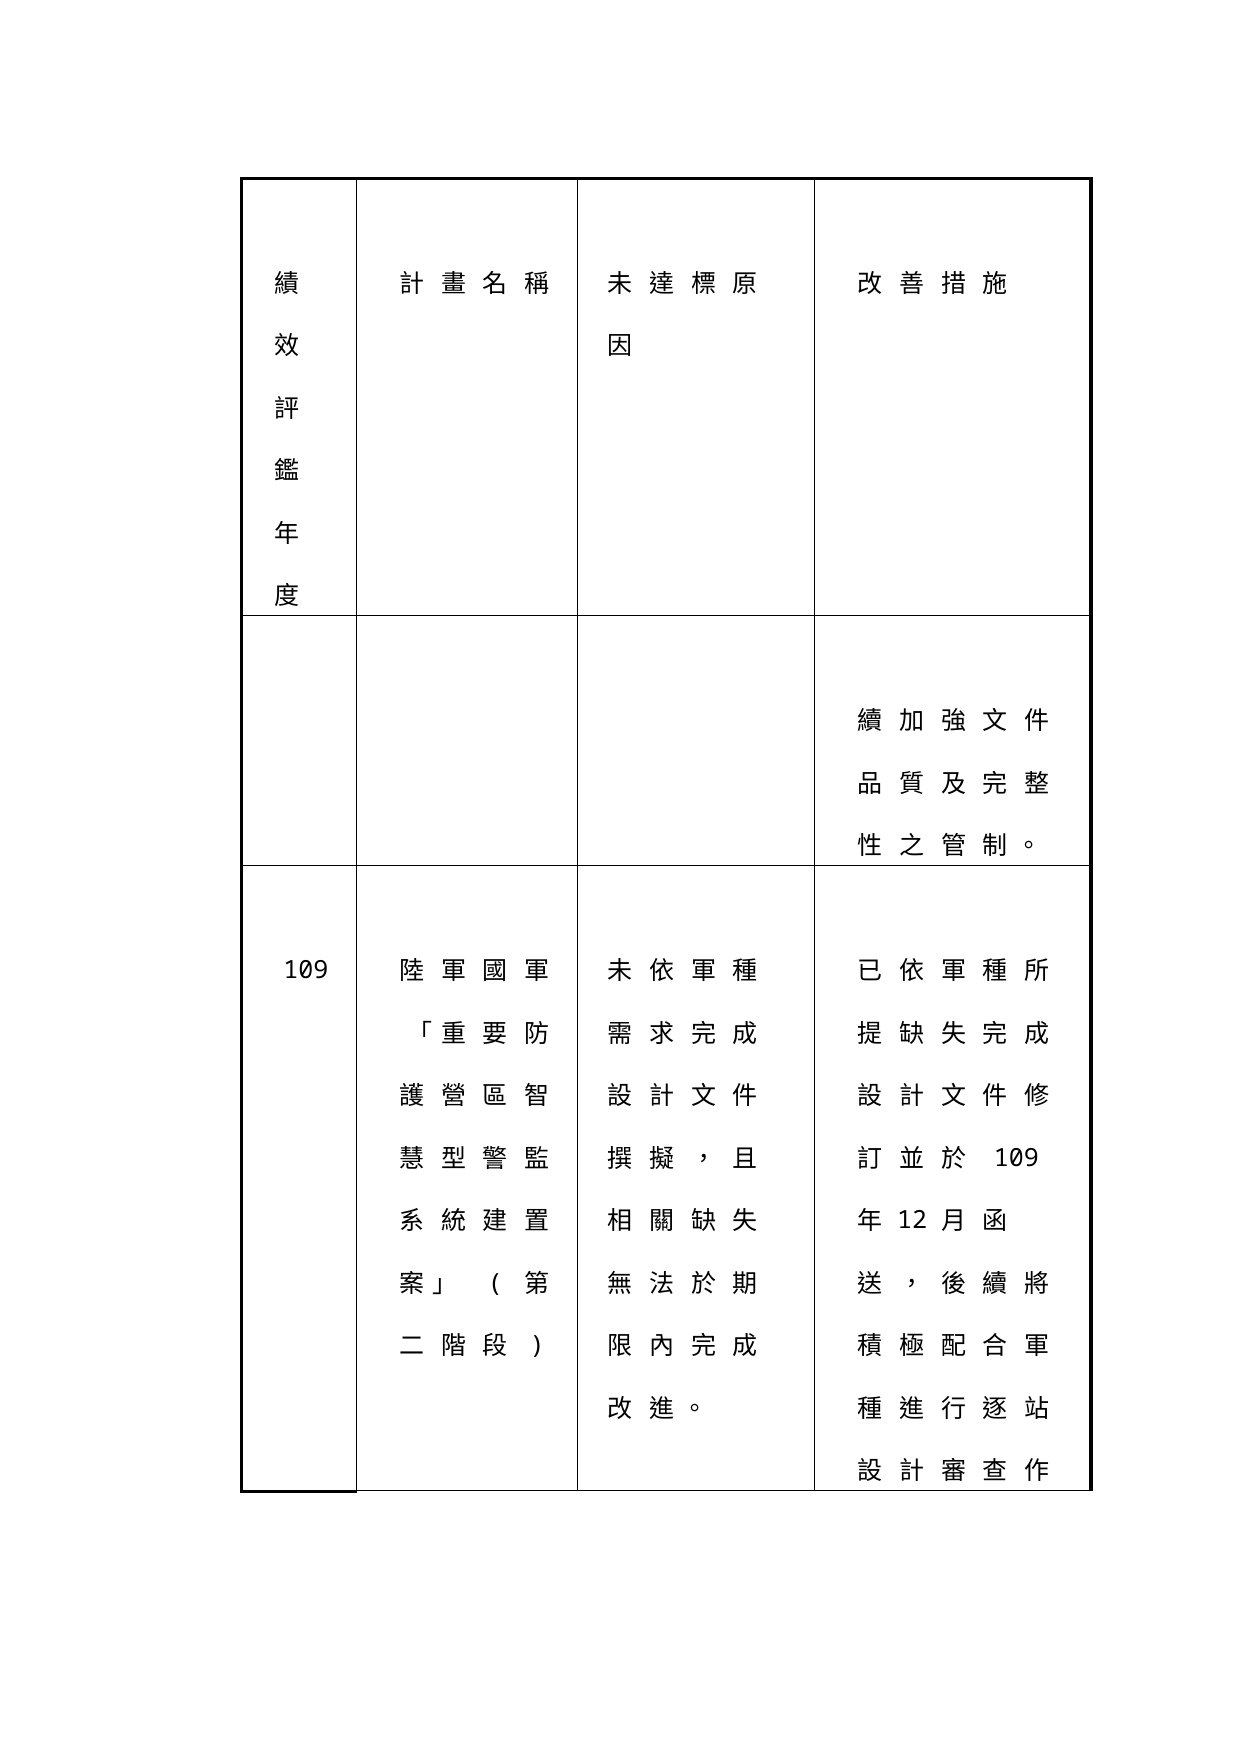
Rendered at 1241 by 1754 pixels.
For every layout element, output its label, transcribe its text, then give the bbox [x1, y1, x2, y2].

table_cell [243, 616, 356, 865]
table_header 改善措施 [815, 180, 1089, 615]
table_header 未達標原因 [578, 180, 814, 615]
table_header 績效評鑑年度 [243, 180, 356, 615]
table_cell 未依軍種需求完成設計文件撰擬，且相關缺失無法於期限內完成改進。 [578, 866, 814, 1490]
table_header 計畫名稱 [357, 180, 577, 615]
table_cell [578, 616, 814, 865]
table_cell 已依軍種所提缺失完成設計文件修訂並於109年12月函送，後續將積極配合軍種進行逐站設計審查作 [815, 866, 1089, 1490]
table_cell 109 [243, 866, 356, 1490]
table_cell 續加強文件品質及完整性之管制。 [815, 616, 1089, 865]
table_cell 陸軍國軍「重要防護營區智慧型警監系統建置案」(第二階段) [357, 866, 577, 1490]
table_cell [357, 616, 577, 865]
